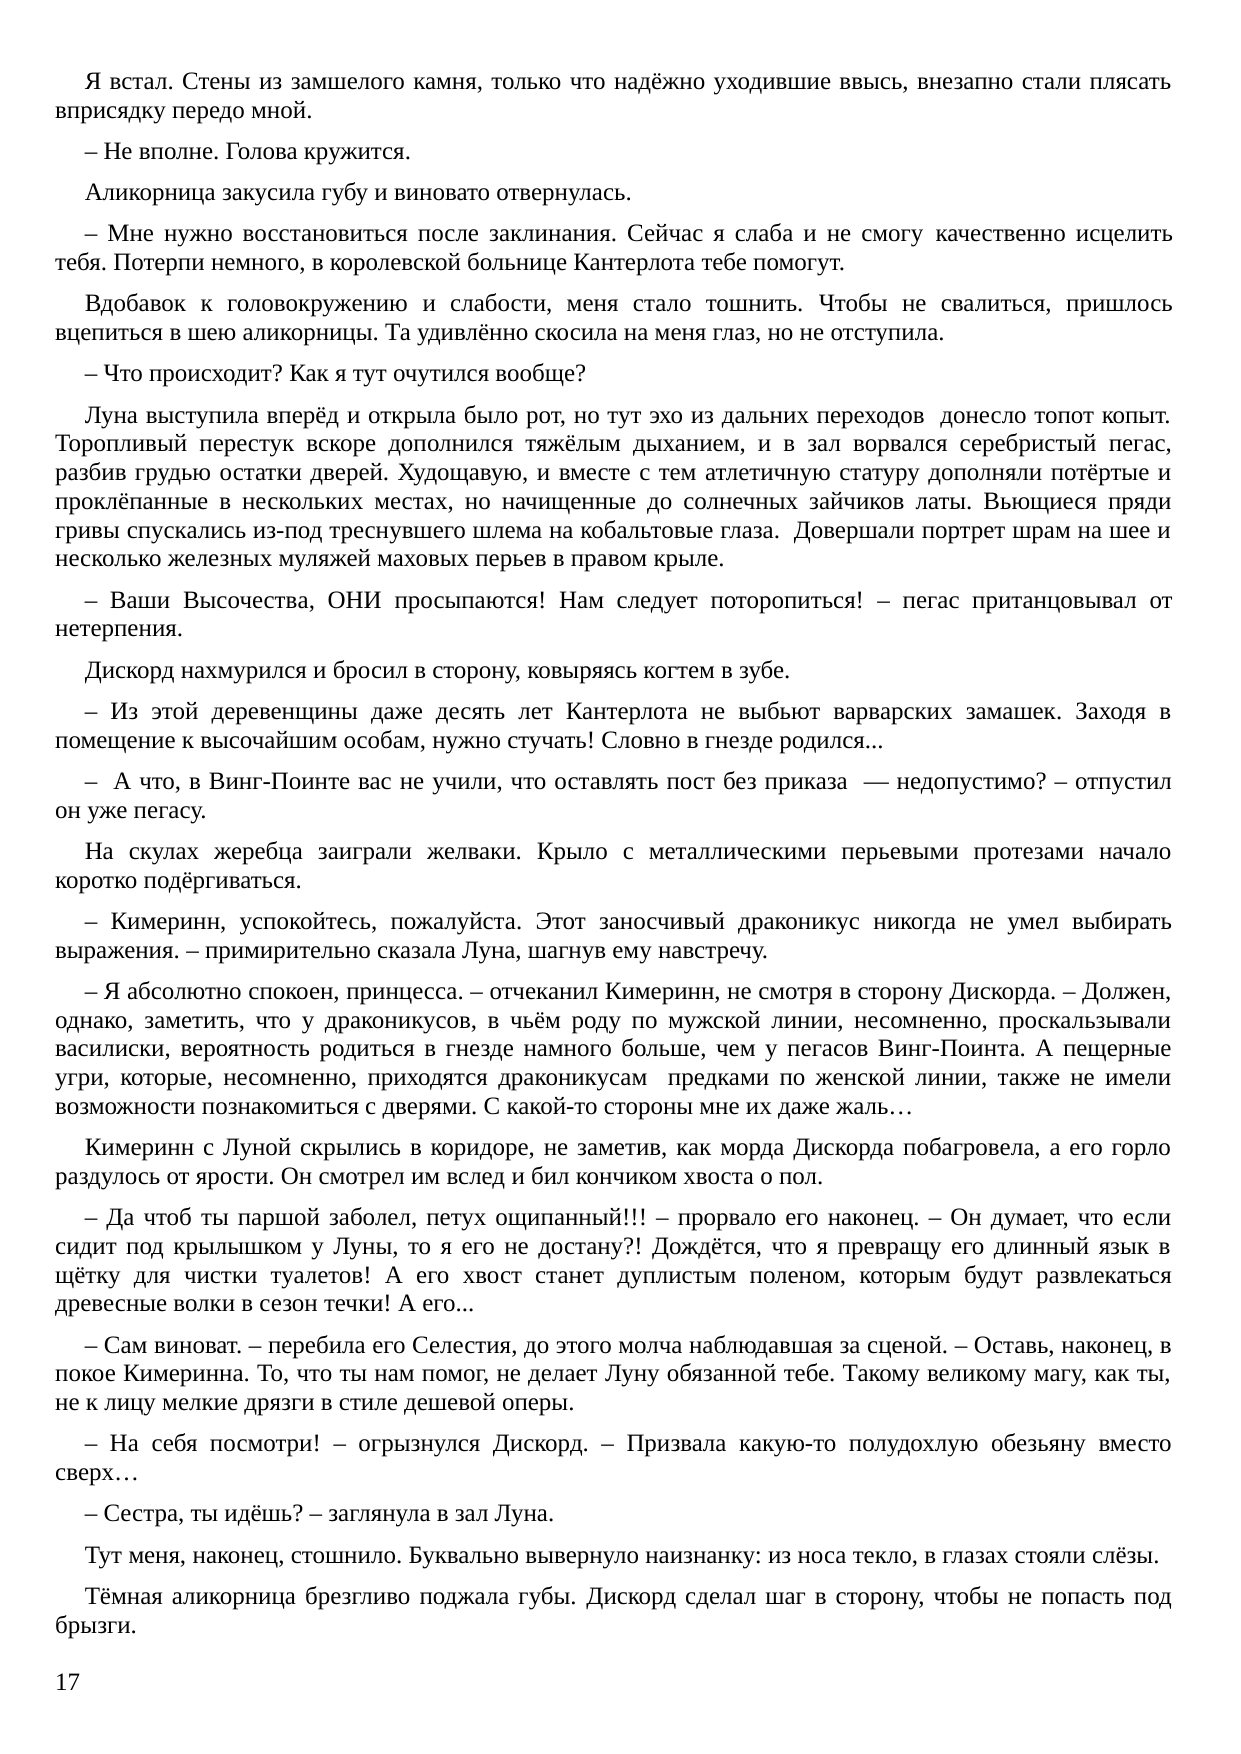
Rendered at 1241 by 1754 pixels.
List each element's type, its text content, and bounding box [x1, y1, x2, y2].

text – Что происходит? Как я тут очутился вообще? [55, 358, 1173, 387]
text – Не вполне. Голова кружится. [55, 136, 1173, 165]
text – Ваши Высочества, ОНИ просыпаются! Нам следует поторопиться! – пегас пританцовывал от нетерпения. [55, 585, 1173, 642]
text Я встал. Стены из замшелого камня, только что надёжно уходившие ввысь, внезапно стали плясать вприсядку передо мной. [55, 66, 1173, 123]
text – Мне нужно восстановиться после заклинания. Сейчас я слаба и не смогу качественно исцелить тебя. Потерпи немного, в королевской больнице Кантерлота тебе помогут. [55, 218, 1173, 276]
text – Из этой деревенщины даже десять лет Кантерлота не выбьют варварских замашек. Заходя в помещение к высочайшим особам, нужно стучать! Словно в гнезде родился... [55, 696, 1173, 753]
text – На себя посмотри! – огрызнулся Дискорд. – Призвала какую-то полудохлую обезьяну вместо сверх… [55, 1428, 1173, 1486]
text Дискорд нахмурился и бросил в сторону, ковыряясь когтем в зубе. [55, 655, 1173, 683]
text – Кимеринн, успокойтесь, пожалуйста. Этот заносчивый драконикус никогда не умел выбирать выражения. – примирительно сказала Луна, шагнув ему навстречу. [55, 906, 1173, 963]
text Луна выступила вперёд и открыла было рот, но тут эхо из дальних переходов донесло топот копыт. Торопливый перестук вскоре дополнился тяжёлым дыханием, и в зал ворвался серебристый пегас, разбив грудью остатки дверей. Худощавую, и вместе с тем атлетичную статуру дополняли потёртые и проклёпанные в нескольких местах, но начищенные до солнечных зайчиков латы. Вьющиеся пряди гривы спускались из-под треснувшего шлема на кобальтовые глаза. Довершали портрет шрам на шее и несколько железных муляжей маховых перьев в правом крыле. [55, 400, 1173, 572]
text Кимеринн с Луной скрылись в коридоре, не заметив, как морда Дискорда побагровела, а его горло раздулось от ярости. Он смотрел им вслед и бил кончиком хвоста о пол. [55, 1132, 1173, 1190]
text – Сестра, ты идёшь? – заглянула в зал Луна. [55, 1498, 1173, 1527]
text – Сам виноват. – перебила его Селестия, до этого молча наблюдавшая за сценой. – Оставь, наконец, в покое Кимеринна. То, что ты нам помог, не делает Луну обязанной тебе. Такому великому магу, как ты, не к лицу мелкие дрязги в стиле дешевой оперы. [55, 1330, 1173, 1416]
text Вдобавок к головокружению и слабости, меня стало тошнить. Чтобы не свалиться, пришлось вцепиться в шею аликорницы. Та удивлённо скосила на меня глаз, но не отступила. [55, 288, 1173, 346]
text – А что, в Винг-Поинте вас не учили, что оставлять пост без приказа — недопустимо? – отпустил он уже пегасу. [55, 766, 1173, 823]
text – Я абсолютно спокоен, принцесса. – отчеканил Кимеринн, не смотря в сторону Дискорда. – Должен, однако, заметить, что у драконикусов, в чьём роду по мужской линии, несомненно, проскальзывали василиски, вероятность родиться в гнезде намного больше, чем у пегасов Винг-Поинта. А пещерные угри, которые, несомненно, приходятся драконикусам предками по женской линии, также не имели возможности познакомиться с дверями. С какой-то стороны мне их даже жаль… [55, 976, 1173, 1120]
text Тёмная аликорница брезгливо поджала губы. Дискорд сделал шаг в сторону, чтобы не попасть под брызги. [55, 1581, 1173, 1638]
text Аликорница закусила губу и виновато отвернулась. [55, 177, 1173, 206]
text Тут меня, наконец, стошнило. Буквально вывернуло наизнанку: из носа текло, в глазах стояли слёзы. [55, 1540, 1173, 1568]
text На скулах жеребца заиграли желваки. Крыло с металлическими перьевыми протезами начало коротко подёргиваться. [55, 836, 1173, 893]
text – Да чтоб ты паршой заболел, петух ощипанный!!! – прорвало его наконец. – Он думает, что если сидит под крылышком у Луны, то я его не достану?! Дождётся, что я превращу его длинный язык в щётку для чистки туалетов! А его хвост станет дуплистым поленом, которым будут развлекаться древесные волки в сезон течки! А его... [55, 1202, 1173, 1317]
